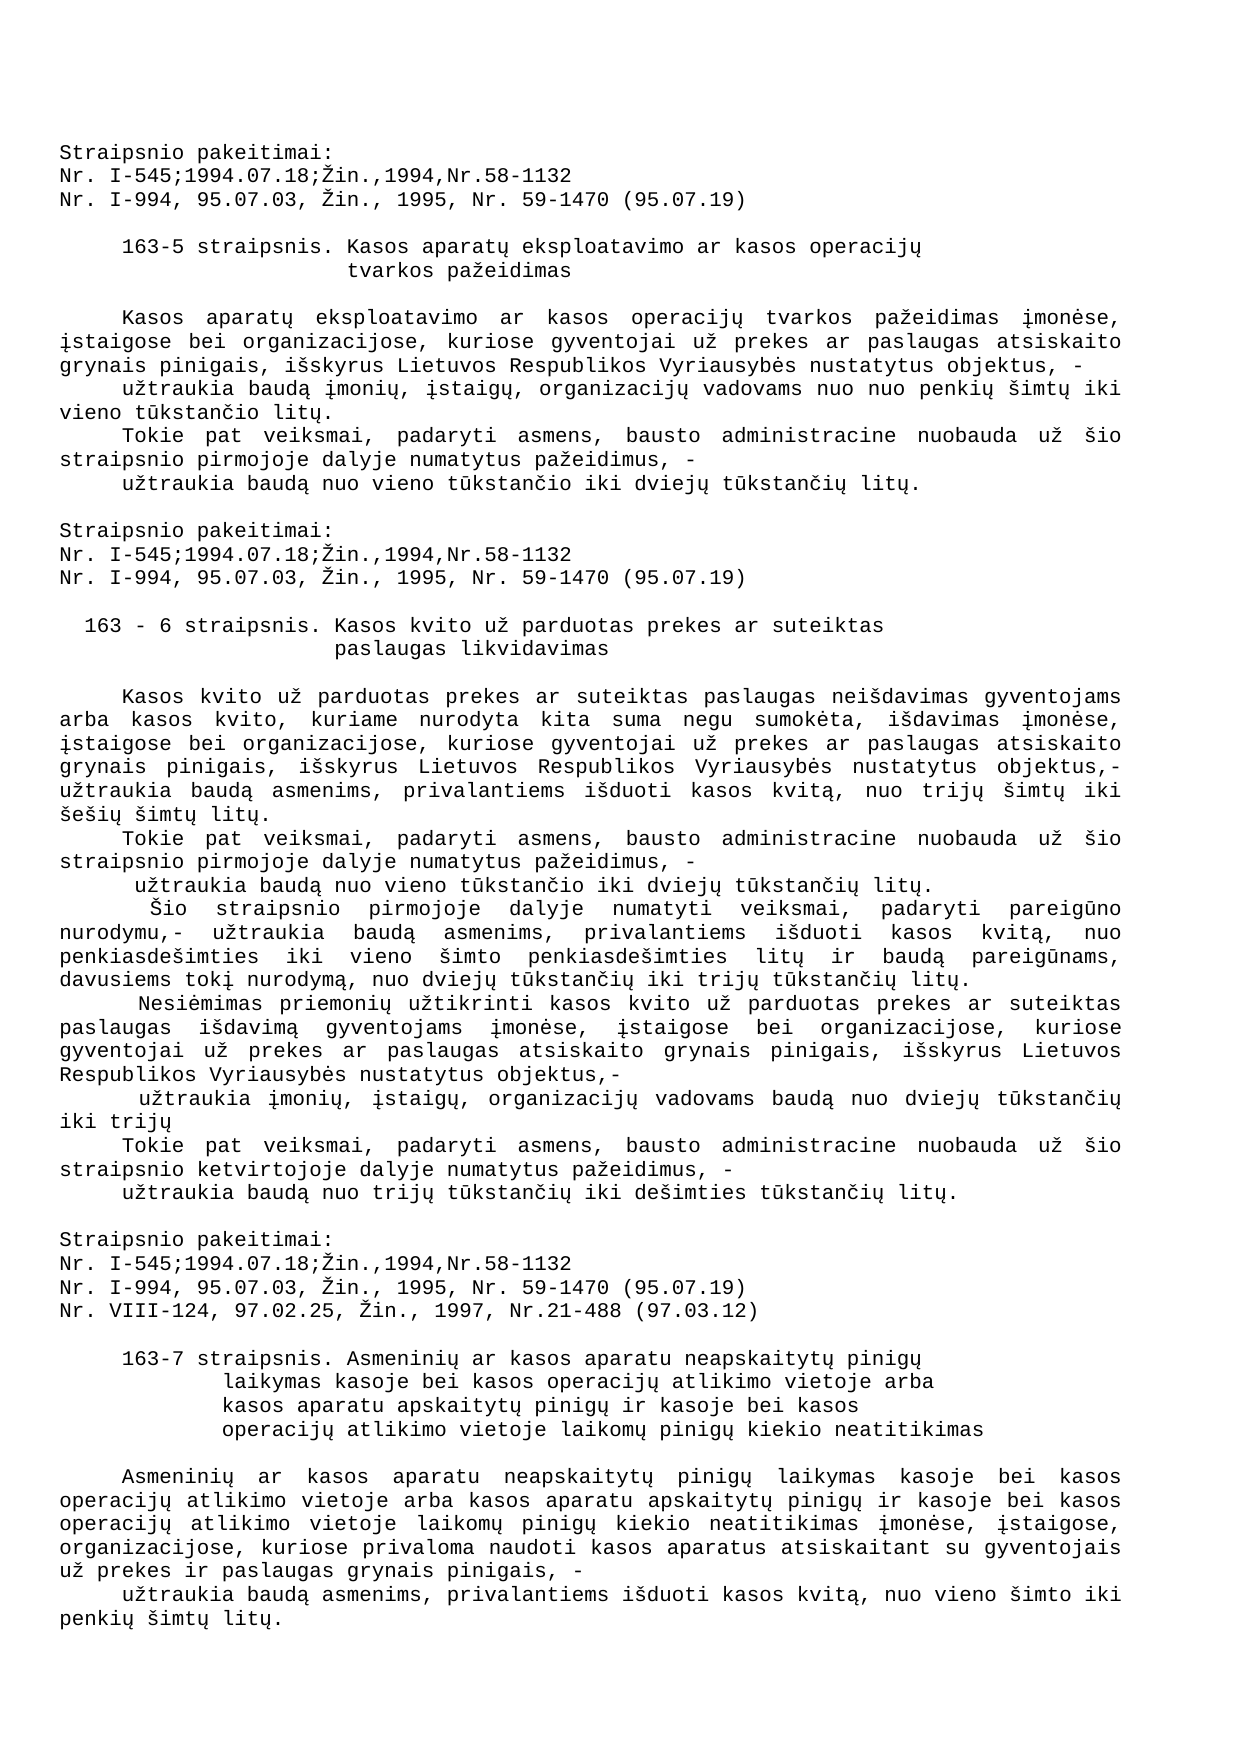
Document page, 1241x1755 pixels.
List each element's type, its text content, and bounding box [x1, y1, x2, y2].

text Straipsnio pakeitimai: [59, 1229, 1122, 1253]
text Nr. I-545;1994.07.18;Žin.,1994,Nr.58-1132 [59, 1253, 1122, 1277]
text Nr. I-545;1994.07.18;Žin.,1994,Nr.58-1132 [59, 544, 1122, 567]
text Asmeninių ar kasos aparatu neapskaitytų pinigų laikymas kasoje bei kasos operacijų atlikimo vietoje arba kasos aparatu apskaitytų pinigų ir kasoje bei kasos operacijų atlikimo vietoje laikomų pinigų kiekio neatitikimas įmonėse, įstaigose, organizacijose, kuriose privaloma naudoti kasos aparatus atsiskaitant su gyventojais už prekes ir paslaugas grynais pinigais, - [59, 1466, 1122, 1584]
text Straipsnio pakeitimai: [59, 520, 1122, 544]
text operacijų atlikimo vietoje laikomų pinigų kiekio neatitikimas [59, 1419, 1122, 1442]
text Tokie pat veiksmai, padaryti asmens, bausto administracine nuobauda už šio straipsnio pirmojoje dalyje numatytus pažeidimus, - [59, 426, 1122, 473]
text Kasos aparatų eksploatavimo ar kasos operacijų tvarkos pažeidimas įmonėse, įstaigose bei organizacijose, kuriose gyventojai už prekes ar paslaugas atsiskaito grynais pinigais, išskyrus Lietuvos Respublikos Vyriausybės nustatytus objektus, - [59, 307, 1122, 378]
text Kasos kvito už parduotas prekes ar suteiktas paslaugas neišdavimas gyventojams arba kasos kvito, kuriame nurodyta kita suma negu sumokėta, išdavimas įmonėse, įstaigose bei organizacijose, kuriose gyventojai už prekes ar paslaugas atsiskaito grynais pinigais, išskyrus Lietuvos Respublikos Vyriausybės nustatytus objektus,- užtraukia baudą asmenims, privalantiems išduoti kasos kvitą, nuo trijų šimtų iki šešių šimtų litų. [59, 686, 1122, 827]
text Tokie pat veiksmai, padaryti asmens, bausto administracine nuobauda už šio straipsnio pirmojoje dalyje numatytus pažeidimus, - [59, 827, 1122, 875]
text Nr. VIII-124, 97.02.25, Žin., 1997, Nr.21-488 (97.03.12) [59, 1300, 1122, 1324]
text Šio straipsnio pirmojoje dalyje numatyti veiksmai, padaryti pareigūno nurodymu,- užtraukia baudą asmenims, privalantiems išduoti kasos kvitą, nuo penkiasdešimties iki vieno šimto penkiasdešimties litų ir baudą pareigūnams, davusiems tokį nurodymą, nuo dviejų tūkstančių iki trijų tūkstančių litų. [59, 898, 1122, 993]
text tvarkos pažeidimas [59, 260, 1122, 284]
text paslaugas likvidavimas [59, 638, 1122, 662]
text Nr. I-994, 95.07.03, Žin., 1995, Nr. 59-1470 (95.07.19) [59, 189, 1122, 213]
text laikymas kasoje bei kasos operacijų atlikimo vietoje arba [59, 1371, 1122, 1395]
text užtraukia baudą asmenims, privalantiems išduoti kasos kvitą, nuo vieno šimto iki penkių šimtų litų. [59, 1584, 1122, 1631]
text 163-7 straipsnis. Asmeninių ar kasos aparatu neapskaitytų pinigų [59, 1348, 1122, 1371]
text užtraukia įmonių, įstaigų, organizacijų vadovams baudą nuo dviejų tūkstančių iki trijų [59, 1088, 1122, 1135]
text Nesiėmimas priemonių užtikrinti kasos kvito už parduotas prekes ar suteiktas paslaugas išdavimą gyventojams įmonėse, įstaigose bei organizacijose, kuriose gyventojai už prekes ar paslaugas atsiskaito grynais pinigais, išskyrus Lietuvos Respublikos Vyriausybės nustatytus objektus,- [59, 993, 1122, 1088]
text užtraukia baudą nuo trijų tūkstančių iki dešimties tūkstančių litų. [59, 1182, 1122, 1206]
text 163-5 straipsnis. Kasos aparatų eksploatavimo ar kasos operacijų [59, 236, 1122, 260]
text kasos aparatu apskaitytų pinigų ir kasoje bei kasos [59, 1395, 1122, 1419]
text užtraukia baudą nuo vieno tūkstančio iki dviejų tūkstančių litų. [59, 875, 1122, 898]
text Straipsnio pakeitimai: [59, 142, 1122, 165]
text 163 - 6 straipsnis. Kasos kvito už parduotas prekes ar suteiktas [59, 615, 1122, 638]
text užtraukia baudą įmonių, įstaigų, organizacijų vadovams nuo nuo penkių šimtų iki vieno tūkstančio litų. [59, 378, 1122, 426]
text užtraukia baudą nuo vieno tūkstančio iki dviejų tūkstančių litų. [59, 473, 1122, 496]
text Nr. I-545;1994.07.18;Žin.,1994,Nr.58-1132 [59, 165, 1122, 189]
text Nr. I-994, 95.07.03, Žin., 1995, Nr. 59-1470 (95.07.19) [59, 567, 1122, 591]
text Tokie pat veiksmai, padaryti asmens, bausto administracine nuobauda už šio straipsnio ketvirtojoje dalyje numatytus pažeidimus, - [59, 1135, 1122, 1182]
text Nr. I-994, 95.07.03, Žin., 1995, Nr. 59-1470 (95.07.19) [59, 1277, 1122, 1300]
